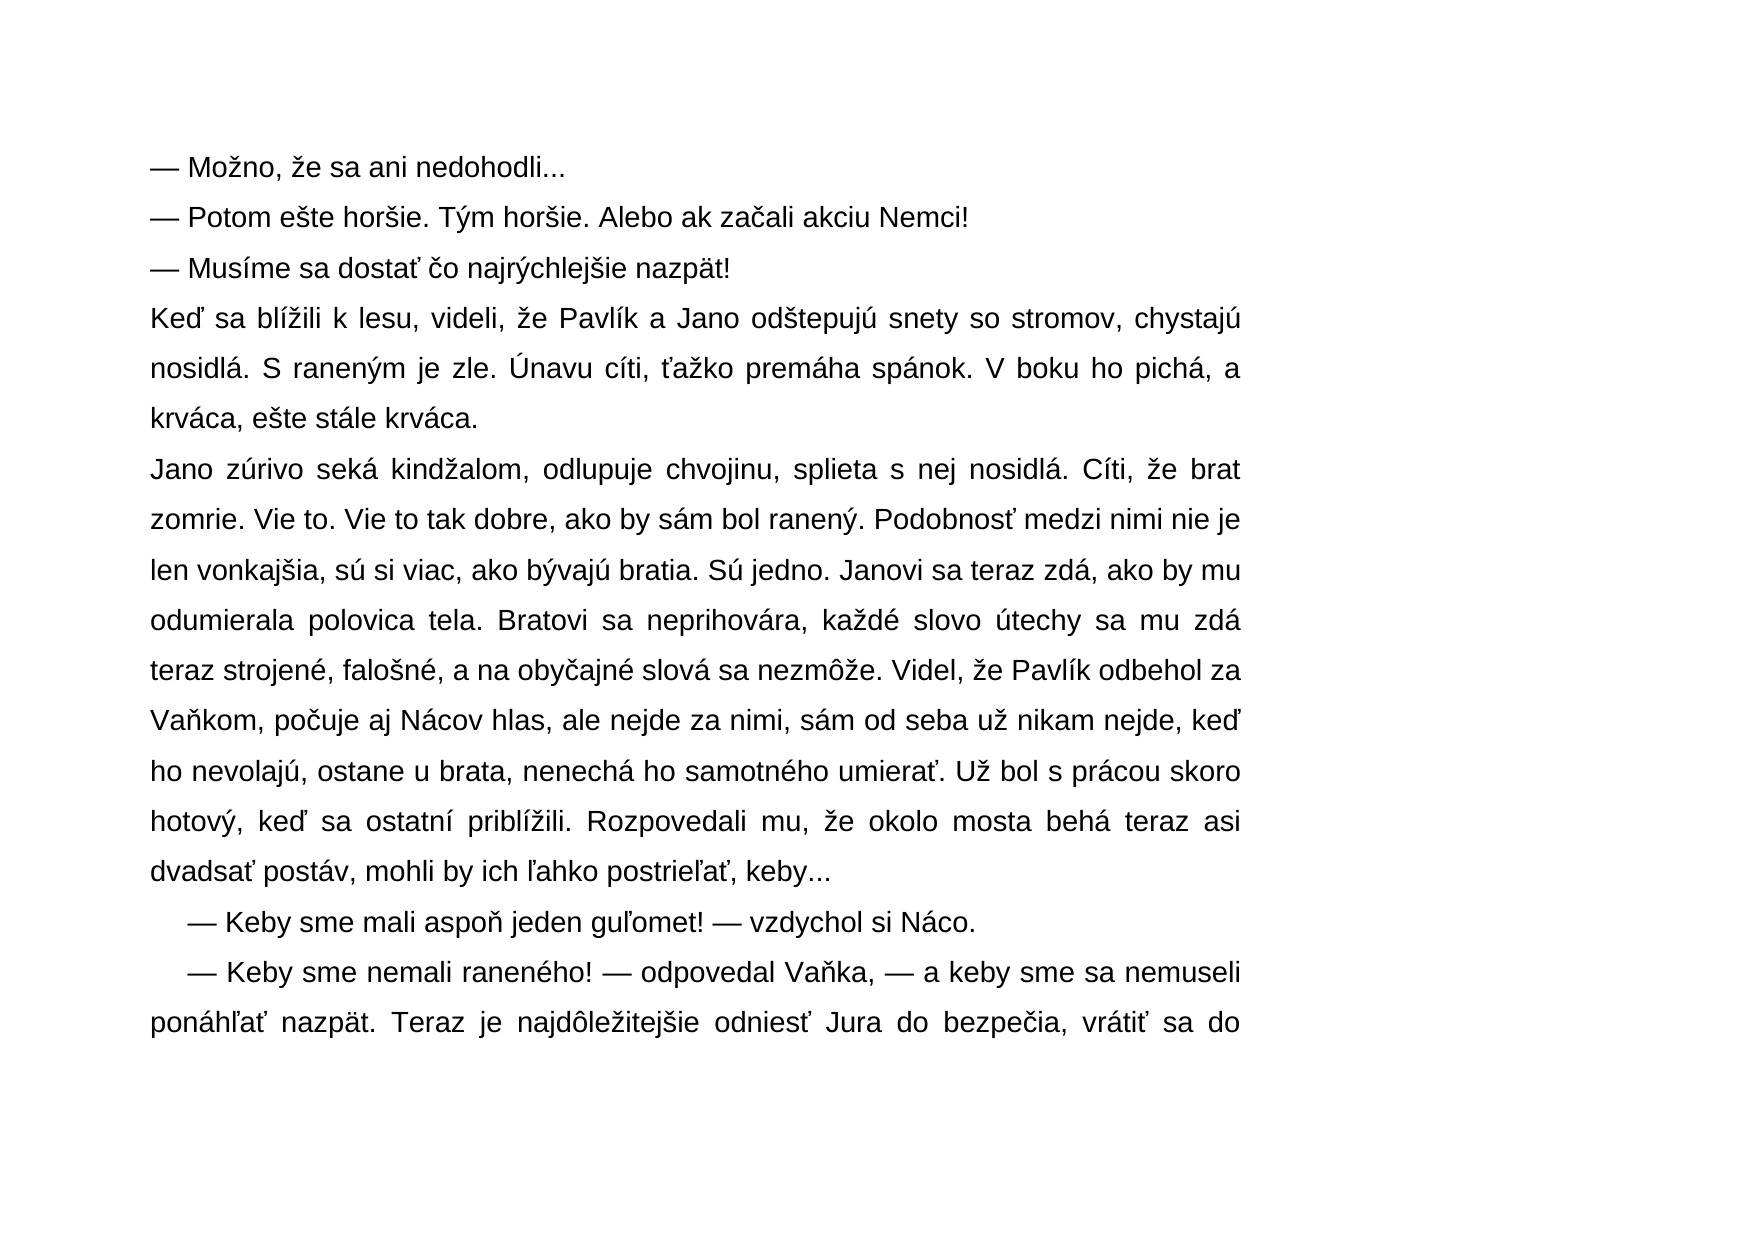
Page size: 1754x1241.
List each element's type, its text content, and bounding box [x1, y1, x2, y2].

text — Keby sme nemali raneného! — odpovedal Vaňka, — a keby sme sa nemuseli ponáhľať nazpät. Teraz je najdôležitejšie odniesť Jura do bezpečia, vrátiť sa do [150, 955, 1243, 1039]
text — Potom ešte horšie. Tým horšie. Alebo ak začali akciu Nemci! [150, 200, 1243, 234]
text — Keby sme mali aspoň jeden guľomet! — vzdychol si Náco. [150, 905, 1243, 938]
text — Musíme sa dostať čo najrýchlejšie nazpät! [150, 251, 1243, 284]
text Jano zúrivo seká kindžalom, odlupuje chvojinu, splieta s nej nosidlá. Cíti, že brat zomrie. Vie to. Vie to tak dobre, ako by sám bol ranený. Podobnosť medzi nimi nie je len vonkajšia, sú si viac, ako bývajú bratia. Sú jedno. Janovi sa teraz zdá, ako by mu odumierala polovica tela. Bratovi sa neprihovára, každé slovo útechy sa mu zdá teraz strojené, falošné, a na obyčajné slová sa nezmôže. Videl, že Pavlík odbehol za Vaňkom, počuje aj Nácov hlas, ale nejde za nimi, sám od seba už nikam nejde, keď ho nevolajú, ostane u brata, nenechá ho samotného umierať. Už bol s prácou skoro hotový, keď sa ostatní priblížili. Rozpovedali mu, že okolo mosta behá teraz asi dvadsať postáv, mohli by ich ľahko postrieľať, keby... [150, 452, 1243, 888]
text — Možno, že sa ani nedohodli... [150, 150, 1243, 183]
text Keď sa blížili k lesu, videli, že Pavlík a Jano odštepujú snety so stromov, chystajú nosidlá. S raneným je zle. Únavu cíti, ťažko premáha spánok. V boku ho pichá, a krváca, ešte stále krváca. [150, 301, 1243, 435]
